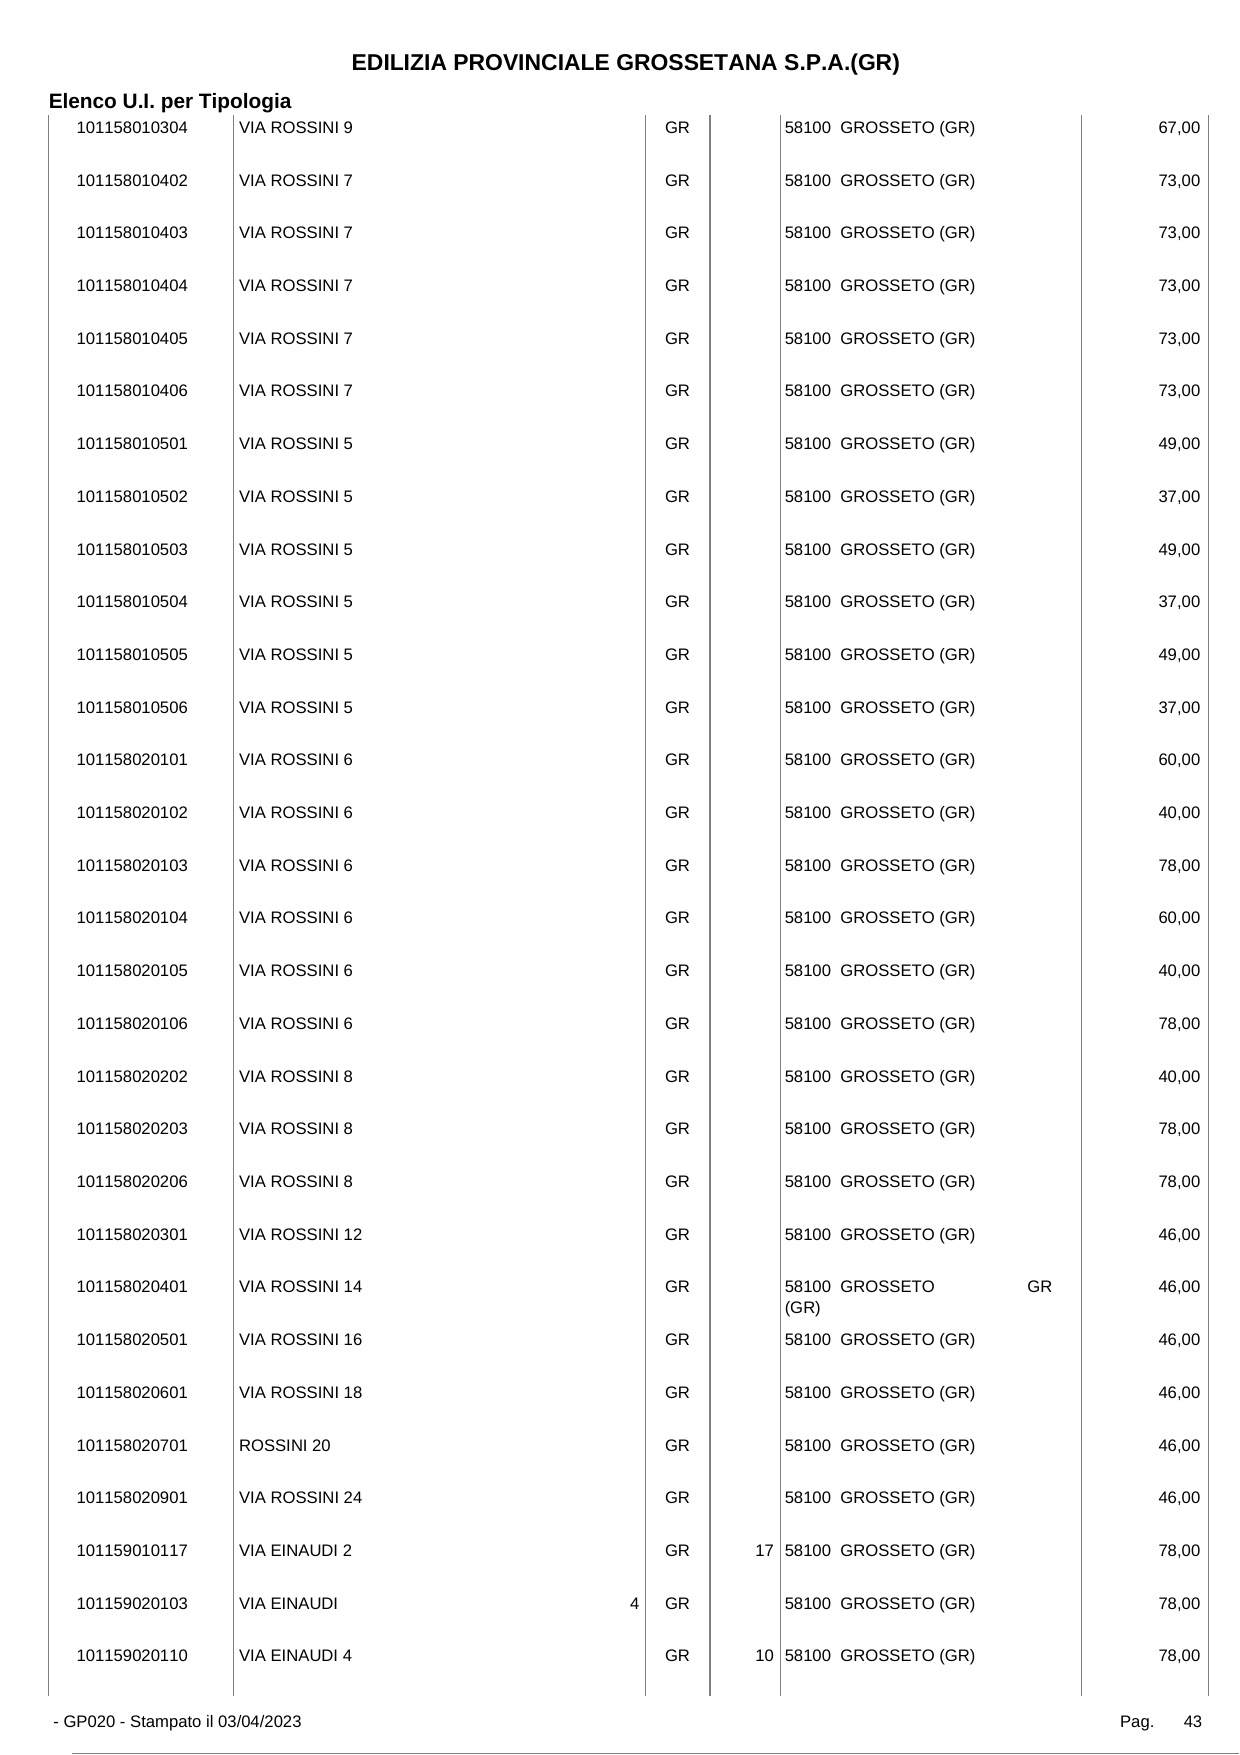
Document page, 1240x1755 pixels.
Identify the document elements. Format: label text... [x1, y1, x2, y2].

table_cell [711, 378, 780, 431]
table_cell [589, 1327, 645, 1379]
table_cell 101158020203 [49, 1116, 233, 1169]
table_cell GR [646, 1380, 709, 1432]
table_cell 58100 GROSSETO (GR) [781, 1327, 1081, 1379]
table_cell GR [646, 273, 709, 325]
table_cell [711, 1011, 780, 1063]
table_cell 101158010404 [49, 273, 233, 325]
table_cell 58100 GROSSETO (GR) [781, 115, 1081, 167]
table_cell [711, 747, 780, 800]
table_cell [711, 853, 780, 905]
table_cell 58100 GROSSETO (GR) [781, 1063, 1081, 1116]
table_cell GR [646, 115, 709, 167]
table_cell GR [646, 220, 709, 273]
table_cell 101159020103 [49, 1590, 233, 1643]
table_cell [711, 905, 780, 958]
table_cell VIA ROSSINI 7 [234, 273, 588, 325]
table_cell [589, 589, 645, 642]
table_cell VIA ROSSINI 5 [234, 589, 588, 642]
table_cell 58100 GROSSETO (GR) [781, 325, 1081, 378]
table_cell [711, 273, 780, 325]
table_cell VIA ROSSINI 6 [234, 853, 588, 905]
table_cell GR [646, 167, 709, 220]
table_cell VIA ROSSINI 7 [234, 220, 588, 273]
table_cell [589, 484, 645, 536]
table_cell GR [646, 905, 709, 958]
table_cell 101158020101 [49, 747, 233, 800]
table_cell 101158020103 [49, 853, 233, 905]
table_cell 46,00 [1082, 1485, 1208, 1538]
table_cell 40,00 [1082, 800, 1208, 852]
table_cell VIA ROSSINI 7 [234, 167, 588, 220]
table_cell [589, 1380, 645, 1432]
table_cell 46,00 [1082, 1432, 1208, 1485]
table_cell [589, 694, 645, 747]
table_cell 78,00 [1082, 1590, 1208, 1643]
table_cell [589, 905, 645, 958]
table_cell GR [646, 1432, 709, 1485]
table_cell [589, 220, 645, 273]
table_cell 58100 GROSSETO (GR) [781, 958, 1081, 1011]
table_cell [711, 1274, 780, 1327]
table_cell 101158010505 [49, 642, 233, 694]
table_cell 101158010501 [49, 431, 233, 483]
table_cell 101158010506 [49, 694, 233, 747]
table_cell VIA ROSSINI 12 [234, 1221, 588, 1274]
table_cell VIA EINAUDI 4 [234, 1643, 588, 1696]
table_cell VIA ROSSINI 5 [234, 642, 588, 694]
table_cell 58100 GROSSETO (GR) [781, 1590, 1081, 1643]
table_cell 101158020701 [49, 1432, 233, 1485]
table_cell GR [646, 378, 709, 431]
table_cell 37,00 [1082, 694, 1208, 747]
table_cell 73,00 [1082, 273, 1208, 325]
table_cell 78,00 [1082, 853, 1208, 905]
table_cell VIA ROSSINI 6 [234, 905, 588, 958]
table_cell 101158020601 [49, 1380, 233, 1432]
table_cell [711, 115, 780, 167]
table_cell 101158010405 [49, 325, 233, 378]
table_cell [589, 747, 645, 800]
table_cell 101158020102 [49, 800, 233, 852]
table_cell [589, 1116, 645, 1169]
table_cell 58100 GROSSETO GR (GR) [781, 1274, 1081, 1327]
table_cell VIA ROSSINI 5 [234, 484, 588, 536]
table_cell [589, 1432, 645, 1485]
table_cell GR [646, 1063, 709, 1116]
table_cell [589, 273, 645, 325]
table_cell [711, 1169, 780, 1221]
table_cell GR [646, 958, 709, 1011]
table_cell GR [646, 1485, 709, 1538]
table_cell 46,00 [1082, 1327, 1208, 1379]
table_cell 58100 GROSSETO (GR) [781, 694, 1081, 747]
table_cell 58100 GROSSETO (GR) [781, 167, 1081, 220]
table_cell 40,00 [1082, 958, 1208, 1011]
table_cell [711, 1432, 780, 1485]
table_cell [589, 1538, 645, 1590]
table_cell 78,00 [1082, 1643, 1208, 1696]
table_cell [589, 958, 645, 1011]
table_cell 46,00 [1082, 1380, 1208, 1432]
table_cell [711, 1590, 780, 1643]
table_cell VIA ROSSINI 24 [234, 1485, 588, 1538]
table_cell 37,00 [1082, 589, 1208, 642]
table_cell 101158020202 [49, 1063, 233, 1116]
table_cell 4 [589, 1590, 645, 1643]
table_cell [589, 853, 645, 905]
table_cell VIA ROSSINI 6 [234, 800, 588, 852]
table_cell VIA ROSSINI 18 [234, 1380, 588, 1432]
table_cell [711, 1116, 780, 1169]
table_cell [589, 1063, 645, 1116]
table_cell VIA ROSSINI 5 [234, 431, 588, 483]
table_cell 58100 GROSSETO (GR) [781, 1643, 1081, 1696]
table_cell GR [646, 589, 709, 642]
table_cell 73,00 [1082, 325, 1208, 378]
table_cell [589, 431, 645, 483]
table_cell [711, 1221, 780, 1274]
table_cell 58100 GROSSETO (GR) [781, 536, 1081, 589]
table_cell [589, 115, 645, 167]
table_cell 58100 GROSSETO (GR) [781, 1432, 1081, 1485]
table_cell VIA ROSSINI 5 [234, 694, 588, 747]
table_cell [711, 1380, 780, 1432]
table_cell GR [646, 536, 709, 589]
table_cell 101158010504 [49, 589, 233, 642]
table_cell 101159010117 [49, 1538, 233, 1590]
table_cell 101158020401 [49, 1274, 233, 1327]
table_cell GR [646, 853, 709, 905]
table_cell 10 [711, 1643, 780, 1696]
table_cell 101158020105 [49, 958, 233, 1011]
table_cell GR [646, 325, 709, 378]
table_cell 73,00 [1082, 167, 1208, 220]
table_cell GR [646, 1327, 709, 1379]
table_cell 101159020110 [49, 1643, 233, 1696]
table_cell [711, 589, 780, 642]
table_cell 101158020104 [49, 905, 233, 958]
table_cell 101158020501 [49, 1327, 233, 1379]
table_cell GR [646, 484, 709, 536]
table_cell 101158020301 [49, 1221, 233, 1274]
table_cell 78,00 [1082, 1538, 1208, 1590]
table_cell 40,00 [1082, 1063, 1208, 1116]
table_cell 78,00 [1082, 1011, 1208, 1063]
table_cell GR [646, 642, 709, 694]
table_cell 101158010503 [49, 536, 233, 589]
table_cell [589, 1221, 645, 1274]
table_cell [589, 1485, 645, 1538]
table_cell 37,00 [1082, 484, 1208, 536]
table_cell 58100 GROSSETO (GR) [781, 747, 1081, 800]
table_cell [711, 642, 780, 694]
table_cell 58100 GROSSETO (GR) [781, 1011, 1081, 1063]
table_cell [589, 1274, 645, 1327]
table_cell 101158020106 [49, 1011, 233, 1063]
table_cell VIA EINAUDI 2 [234, 1538, 588, 1590]
table_cell [589, 536, 645, 589]
table_cell 58100 GROSSETO (GR) [781, 642, 1081, 694]
table_cell [711, 484, 780, 536]
table_cell VIA ROSSINI 6 [234, 958, 588, 1011]
table_cell GR [646, 1116, 709, 1169]
table_cell 17 [711, 1538, 780, 1590]
table_cell 58100 GROSSETO (GR) [781, 1380, 1081, 1432]
table_cell VIA ROSSINI 6 [234, 747, 588, 800]
table_cell GR [646, 1221, 709, 1274]
table_cell 60,00 [1082, 905, 1208, 958]
table_cell VIA ROSSINI 8 [234, 1116, 588, 1169]
table_cell 49,00 [1082, 431, 1208, 483]
table_cell [711, 1485, 780, 1538]
table_cell GR [646, 1274, 709, 1327]
table_cell VIA ROSSINI 8 [234, 1063, 588, 1116]
table_cell 58100 GROSSETO (GR) [781, 1538, 1081, 1590]
table_cell [589, 1643, 645, 1696]
table_cell 58100 GROSSETO (GR) [781, 800, 1081, 852]
table_cell 49,00 [1082, 642, 1208, 694]
table_cell [711, 694, 780, 747]
table_cell 58100 GROSSETO (GR) [781, 853, 1081, 905]
table_cell [589, 1011, 645, 1063]
table_cell [589, 167, 645, 220]
table_cell [589, 325, 645, 378]
table_cell [711, 220, 780, 273]
table_cell GR [646, 747, 709, 800]
table_cell 58100 GROSSETO (GR) [781, 1485, 1081, 1538]
table_cell ROSSINI 20 [234, 1432, 588, 1485]
table_cell VIA ROSSINI 14 [234, 1274, 588, 1327]
table_cell 78,00 [1082, 1169, 1208, 1221]
table_cell 78,00 [1082, 1116, 1208, 1169]
table_cell [711, 958, 780, 1011]
table_cell GR [646, 1011, 709, 1063]
table_cell VIA ROSSINI 5 [234, 536, 588, 589]
table_cell 58100 GROSSETO (GR) [781, 220, 1081, 273]
table_cell 58100 GROSSETO (GR) [781, 431, 1081, 483]
table_cell 101158020206 [49, 1169, 233, 1221]
table_cell [711, 167, 780, 220]
table_cell GR [646, 1643, 709, 1696]
table_cell 58100 GROSSETO (GR) [781, 905, 1081, 958]
table_cell GR [646, 431, 709, 483]
table_cell 58100 GROSSETO (GR) [781, 1221, 1081, 1274]
table_cell 46,00 [1082, 1221, 1208, 1274]
table_cell [711, 325, 780, 378]
table_cell [711, 800, 780, 852]
table_cell GR [646, 1169, 709, 1221]
table_cell VIA ROSSINI 9 [234, 115, 588, 167]
table_cell VIA ROSSINI 6 [234, 1011, 588, 1063]
table_cell 58100 GROSSETO (GR) [781, 1169, 1081, 1221]
table_cell 101158020901 [49, 1485, 233, 1538]
table_cell 101158010502 [49, 484, 233, 536]
table_cell 73,00 [1082, 378, 1208, 431]
table_cell VIA ROSSINI 7 [234, 325, 588, 378]
table_cell VIA ROSSINI 16 [234, 1327, 588, 1379]
table_cell 101158010406 [49, 378, 233, 431]
table_cell 67,00 [1082, 115, 1208, 167]
table_cell 101158010402 [49, 167, 233, 220]
table_cell 58100 GROSSETO (GR) [781, 378, 1081, 431]
table_cell 58100 GROSSETO (GR) [781, 273, 1081, 325]
table_cell 49,00 [1082, 536, 1208, 589]
table_cell 101158010304 [49, 115, 233, 167]
table_cell 46,00 [1082, 1274, 1208, 1327]
table_cell [589, 1169, 645, 1221]
table_cell 58100 GROSSETO (GR) [781, 589, 1081, 642]
table_cell GR [646, 1538, 709, 1590]
table_cell GR [646, 800, 709, 852]
table_cell VIA ROSSINI 8 [234, 1169, 588, 1221]
table_cell 101158010403 [49, 220, 233, 273]
table_cell [589, 800, 645, 852]
table_cell [711, 536, 780, 589]
table_cell [589, 378, 645, 431]
table_cell [711, 431, 780, 483]
table_cell 58100 GROSSETO (GR) [781, 1116, 1081, 1169]
table_cell GR [646, 1590, 709, 1643]
table_cell [711, 1327, 780, 1379]
table_cell 58100 GROSSETO (GR) [781, 484, 1081, 536]
table_cell 73,00 [1082, 220, 1208, 273]
table_cell 60,00 [1082, 747, 1208, 800]
table_cell [711, 1063, 780, 1116]
table_cell VIA EINAUDI [234, 1590, 588, 1643]
table_cell [589, 642, 645, 694]
table_cell VIA ROSSINI 7 [234, 378, 588, 431]
table_cell GR [646, 694, 709, 747]
